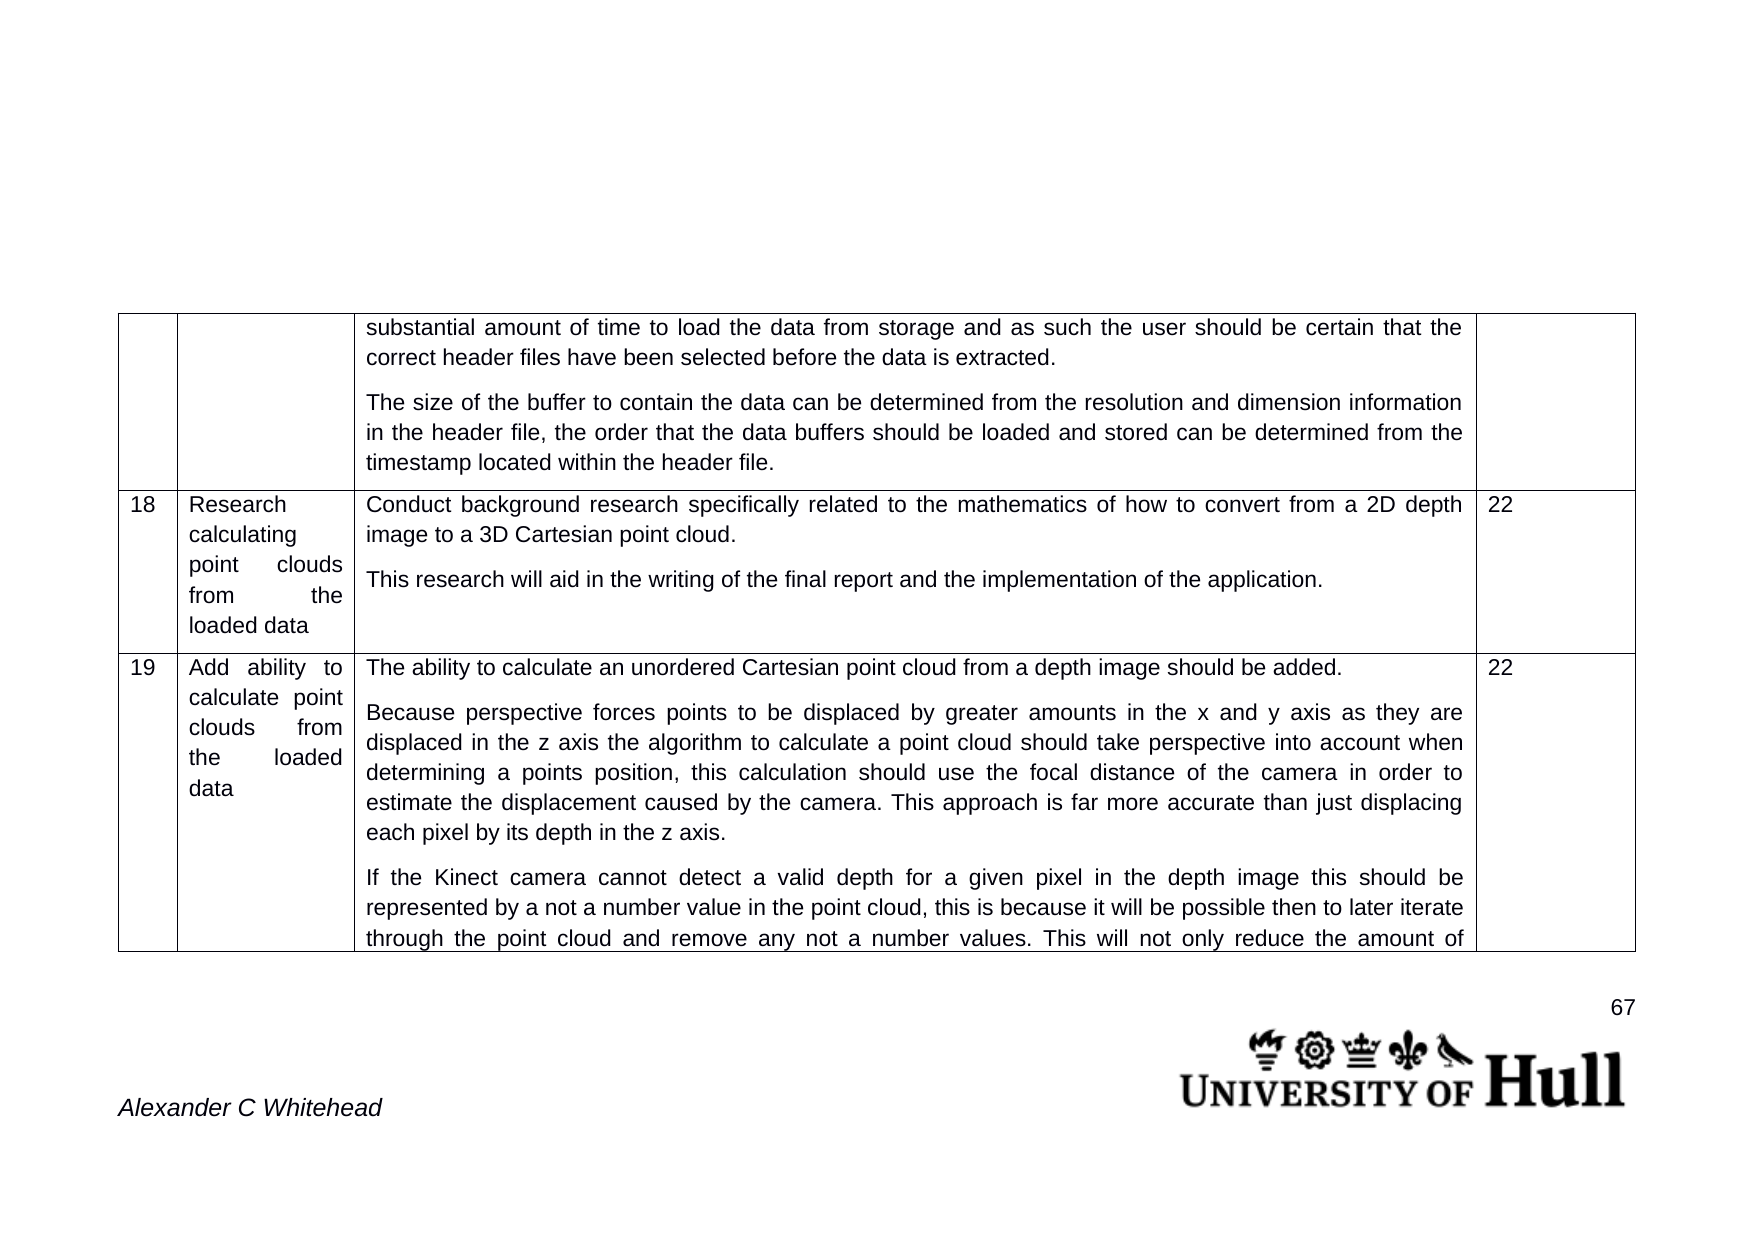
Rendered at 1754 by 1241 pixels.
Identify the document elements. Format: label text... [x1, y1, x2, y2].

table_cell 22 [1477, 491, 1635, 653]
picture [1173, 1020, 1634, 1117]
table_cell [178, 314, 354, 490]
table_cell Research calculating point clouds from the loaded data [178, 491, 354, 653]
table_cell [1477, 314, 1635, 490]
table_cell [119, 314, 177, 490]
table_cell 18 [119, 491, 177, 653]
table_cell Add ability to calculate point clouds from the loaded data [178, 654, 354, 951]
table_cell substantial amount of time to load the data from storage and as such the user should be certain that the correct header files have been selected before the data is extracted. The size of the buffer to contain the data can be determined from the resolution and dimension information in the header file, the order that the data buffers should be loaded and stored can be determined from the timestamp located within the header file. [355, 314, 1476, 490]
table_cell 22 [1477, 654, 1635, 951]
table_cell The ability to calculate an unordered Cartesian point cloud from a depth image should be added. Because perspective forces points to be displaced by greater amounts in the x and y axis as they are displaced in the z axis the algorithm to calculate a point cloud should take perspective into account when determining a points position, this calculation should use the focal distance of the camera in order to estimate the displacement caused by the camera. This approach is far more accurate than just displacing each pixel by its depth in the z axis. If the Kinect camera cannot detect a valid depth for a given pixel in the depth image this should be represented by a not a number value in the point cloud, this is because it will be possible then to later iterate through the point cloud and remove any not a number values. This will not only reduce the amount of [355, 654, 1476, 951]
table_cell Conduct background research specifically related to the mathematics of how to convert from a 2D depth image to a 3D Cartesian point cloud. This research will aid in the writing of the final report and the implementation of the application. [355, 491, 1476, 653]
table_cell 19 [119, 654, 177, 951]
